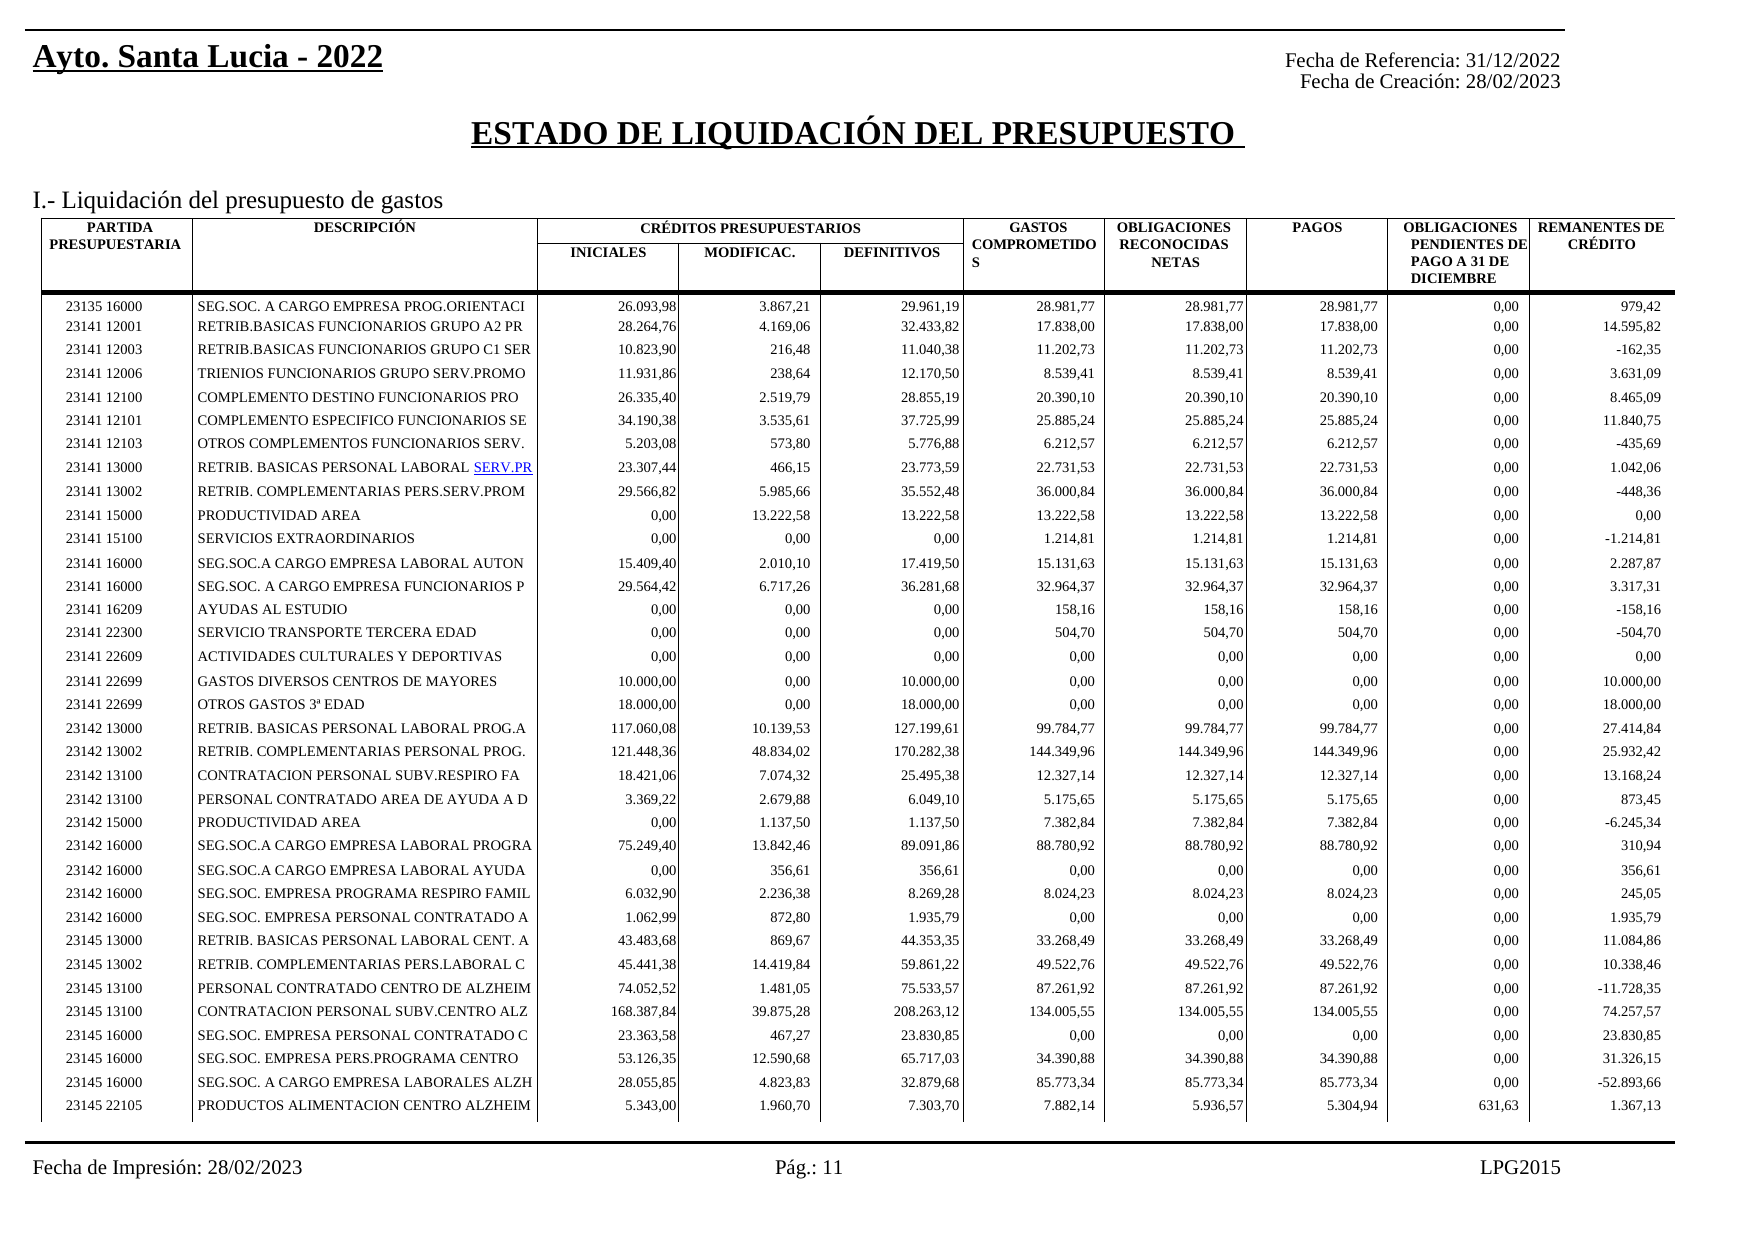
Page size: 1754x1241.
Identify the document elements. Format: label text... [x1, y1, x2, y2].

table_cell 36.000,84 [1105, 479, 1246, 503]
table_header OBLIGACIONES RECONOCIDAS NETAS [1105, 219, 1246, 290]
table_cell 75.249,40 [538, 834, 678, 857]
table_cell 2.236,38 [679, 881, 820, 905]
table_cell 1.367,13 [1530, 1094, 1675, 1122]
table_cell 12.590,68 [679, 1046, 820, 1071]
table_cell 0,00 [1388, 669, 1529, 692]
table_cell -162,35 [1530, 338, 1675, 361]
table_cell 0,00 [1388, 929, 1529, 952]
table_cell 0,00 [1247, 905, 1387, 928]
text Fecha de Impresión: 28/02/2023 Pág.: 11 LPG2015 [32, 1156, 1674, 1179]
table_cell GASTOS DIVERSOS CENTROS DE MAYORES [193, 669, 537, 692]
table_cell 170.282,38 [821, 740, 963, 762]
table_cell 34.190,38 [538, 409, 678, 432]
table_cell SERVICIO TRANSPORTE TERCERA EDAD [193, 621, 537, 644]
table_cell 0,00 [1388, 858, 1529, 881]
table_cell 75.533,57 [821, 976, 963, 999]
table_cell 28.981,77 [1105, 295, 1246, 313]
table_cell 12.327,14 [1105, 763, 1246, 786]
table_cell RETRIB. COMPLEMENTARIAS PERS.SERV.PROM [193, 479, 537, 503]
table_cell 23141 12101 [42, 409, 192, 432]
table_cell 10.000,00 [821, 669, 963, 692]
table_cell 0,00 [679, 598, 820, 621]
table_cell 0,00 [1388, 295, 1529, 313]
table_cell 23142 16000 [42, 858, 192, 881]
table_cell 1.214,81 [1247, 526, 1387, 550]
table_cell 23145 16000 [42, 1046, 192, 1071]
table_cell SERVICIOS EXTRAORDINARIOS [193, 526, 537, 550]
table_cell 13.222,58 [964, 503, 1104, 526]
table_cell 44.353,35 [821, 929, 963, 952]
table_cell 85.773,34 [964, 1071, 1104, 1094]
table_cell 5.343,00 [538, 1094, 678, 1122]
table_cell 49.522,76 [964, 952, 1104, 976]
table_cell MODIFICAC. [679, 244, 820, 290]
table_cell 25.885,24 [964, 409, 1104, 432]
table_header PAGOS [1247, 219, 1387, 290]
table_cell 8.539,41 [1247, 361, 1387, 384]
table_cell 8.024,23 [1247, 881, 1387, 905]
table_cell 23145 13100 [42, 1000, 192, 1023]
table_cell 85.773,34 [1105, 1071, 1246, 1094]
table_cell 1.062,99 [538, 905, 678, 928]
table_cell 23.307,44 [538, 456, 678, 479]
table_cell 3.867,21 [679, 295, 820, 313]
table_cell 23141 12003 [42, 338, 192, 361]
table_cell 0,00 [1388, 526, 1529, 550]
table_cell 1.960,70 [679, 1094, 820, 1122]
table_cell 23141 22699 [42, 669, 192, 692]
table_cell 0,00 [1247, 858, 1387, 881]
text ESTADO DE LIQUIDACIÓN DEL PRESUPUESTO [32, 113, 1674, 152]
table_header REMANENTES DE CRÉDITO [1530, 219, 1675, 290]
table_cell 23141 16000 [42, 550, 192, 574]
table_cell 15.131,63 [1247, 550, 1387, 574]
table_cell 0,00 [821, 598, 963, 621]
table_cell 0,00 [964, 645, 1104, 668]
table_cell 22.731,53 [1247, 456, 1387, 479]
table_cell TRIENIOS FUNCIONARIOS GRUPO SERV.PROMO [193, 361, 537, 384]
table_cell 10.139,53 [679, 716, 820, 739]
table_cell 7.382,84 [964, 811, 1104, 834]
table_cell 34.390,88 [964, 1046, 1104, 1071]
table_cell 29.566,82 [538, 479, 678, 503]
table_cell 28.264,76 [538, 314, 678, 337]
table_cell 43.483,68 [538, 929, 678, 952]
table_cell 23142 13002 [42, 740, 192, 762]
table_header OBLIGACIONES PENDIENTES DE PAGO A 31 DE DICIEMBRE [1388, 219, 1529, 290]
table_cell 3.369,22 [538, 786, 678, 811]
table_cell CONTRATACION PERSONAL SUBV.CENTRO ALZ [193, 1000, 537, 1023]
table_cell 356,61 [1530, 858, 1675, 881]
table_cell 0,00 [1388, 716, 1529, 739]
table_cell 144.349,96 [964, 740, 1104, 762]
table_cell 13.168,24 [1530, 763, 1675, 786]
table_cell 12.327,14 [964, 763, 1104, 786]
table_cell 0,00 [1388, 503, 1529, 526]
table_cell 0,00 [538, 526, 678, 550]
table_cell 8.465,09 [1530, 385, 1675, 408]
table_cell 2.010,10 [679, 550, 820, 574]
table_cell 23142 15000 [42, 811, 192, 834]
table_cell 0,00 [821, 645, 963, 668]
table_cell 28.855,19 [821, 385, 963, 408]
table_cell 23141 12001 [42, 314, 192, 337]
table_cell 26.093,98 [538, 295, 678, 313]
table_cell 1.137,50 [821, 811, 963, 834]
table_cell 23145 16000 [42, 1023, 192, 1046]
table_cell 504,70 [1105, 621, 1246, 644]
table_cell 17.838,00 [964, 314, 1104, 337]
table_cell 33.268,49 [1105, 929, 1246, 952]
table_cell 5.936,57 [1105, 1094, 1246, 1122]
table_cell 49.522,76 [1105, 952, 1246, 976]
table_cell 3.535,61 [679, 409, 820, 432]
table_cell 0,00 [538, 621, 678, 644]
table_cell 87.261,92 [964, 976, 1104, 999]
table_cell 23142 13000 [42, 716, 192, 739]
table_cell 1.935,79 [1530, 905, 1675, 928]
table_cell 0,00 [1388, 574, 1529, 597]
table_cell 28.055,85 [538, 1071, 678, 1094]
table_cell 11.840,75 [1530, 409, 1675, 432]
table_cell 208.263,12 [821, 1000, 963, 1023]
table_cell SEG.SOC. A CARGO EMPRESA FUNCIONARIOS P [193, 574, 537, 597]
table_cell 23141 12100 [42, 385, 192, 408]
table_cell 13.222,58 [821, 503, 963, 526]
table_cell 7.303,70 [821, 1094, 963, 1122]
table_cell 1.935,79 [821, 905, 963, 928]
table_cell 0,00 [964, 692, 1104, 716]
table_cell 0,00 [1388, 338, 1529, 361]
table_cell 18.000,00 [821, 692, 963, 716]
table_cell 5.203,08 [538, 432, 678, 456]
table_cell 0,00 [538, 858, 678, 881]
table_cell 0,00 [1530, 645, 1675, 668]
table_cell 0,00 [1388, 740, 1529, 762]
table_cell 28.981,77 [1247, 295, 1387, 313]
table_cell 49.522,76 [1247, 952, 1387, 976]
table_cell 0,00 [1388, 976, 1529, 999]
table_cell 13.842,46 [679, 834, 820, 857]
table_cell 0,00 [1388, 881, 1529, 905]
table_cell ACTIVIDADES CULTURALES Y DEPORTIVAS [193, 645, 537, 668]
table_cell 11.202,73 [964, 338, 1104, 361]
table_cell 0,00 [1105, 645, 1246, 668]
table_cell 36.000,84 [964, 479, 1104, 503]
table_cell 466,15 [679, 456, 820, 479]
table_cell SEG.SOC. EMPRESA PROGRAMA RESPIRO FAMIL [193, 881, 537, 905]
table_cell 0,00 [679, 621, 820, 644]
table_cell 88.780,92 [1105, 834, 1246, 857]
table_cell 0,00 [1388, 598, 1529, 621]
table_cell RETRIB. COMPLEMENTARIAS PERSONAL PROG. [193, 740, 537, 762]
table_cell 36.281,68 [821, 574, 963, 597]
table_cell 35.552,48 [821, 479, 963, 503]
table_cell 144.349,96 [1247, 740, 1387, 762]
table_cell 23.830,85 [821, 1023, 963, 1046]
table_cell 23142 16000 [42, 905, 192, 928]
table_cell 6.717,26 [679, 574, 820, 597]
table_cell 8.269,28 [821, 881, 963, 905]
table_cell 85.773,34 [1247, 1071, 1387, 1094]
table_cell 17.419,50 [821, 550, 963, 574]
table_cell 0,00 [1388, 1023, 1529, 1046]
table_cell PRODUCTIVIDAD AREA [193, 811, 537, 834]
table_cell 573,80 [679, 432, 820, 456]
table_cell 53.126,35 [538, 1046, 678, 1071]
table_cell 0,00 [1388, 479, 1529, 503]
table_cell 5.304,94 [1247, 1094, 1387, 1122]
table_cell 0,00 [964, 669, 1104, 692]
table_cell 8.024,23 [964, 881, 1104, 905]
table_cell 33.268,49 [964, 929, 1104, 952]
table_cell 23.363,58 [538, 1023, 678, 1046]
table_cell 8.024,23 [1105, 881, 1246, 905]
table_cell 13.222,58 [1105, 503, 1246, 526]
table_cell 22.731,53 [1105, 456, 1246, 479]
table_cell RETRIB. BASICAS PERSONAL LABORAL PROG.A [193, 716, 537, 739]
table_cell 31.326,15 [1530, 1046, 1675, 1071]
table_cell 32.433,82 [821, 314, 963, 337]
table_cell 0,00 [1247, 669, 1387, 692]
table_cell 45.441,38 [538, 952, 678, 976]
table_cell 0,00 [1388, 645, 1529, 668]
table_cell RETRIB. COMPLEMENTARIAS PERS.LABORAL C [193, 952, 537, 976]
table_cell 8.539,41 [964, 361, 1104, 384]
table_cell 36.000,84 [1247, 479, 1387, 503]
table_header CRÉDITOS PRESUPUESTARIOS [538, 219, 963, 242]
table_cell 23141 15000 [42, 503, 192, 526]
table_cell 25.885,24 [1247, 409, 1387, 432]
table_cell 34.390,88 [1105, 1046, 1246, 1071]
table_cell 0,00 [1388, 692, 1529, 716]
table_cell 2.679,88 [679, 786, 820, 811]
table_cell 89.091,86 [821, 834, 963, 857]
table_cell 0,00 [1388, 1000, 1529, 1023]
table_cell 6.212,57 [964, 432, 1104, 456]
table_cell 2.519,79 [679, 385, 820, 408]
table_cell 39.875,28 [679, 1000, 820, 1023]
table_cell SEG.SOC. EMPRESA PERSONAL CONTRATADO C [193, 1023, 537, 1046]
table_cell 23142 13100 [42, 763, 192, 786]
table_cell 23145 16000 [42, 1071, 192, 1094]
table_cell 0,00 [1388, 905, 1529, 928]
table_cell RETRIB.BASICAS FUNCIONARIOS GRUPO C1 SER [193, 338, 537, 361]
table_cell 23141 12103 [42, 432, 192, 456]
table_header GASTOS COMPROMETIDOS [964, 219, 1104, 290]
table_cell 216,48 [679, 338, 820, 361]
table_cell 23141 16209 [42, 598, 192, 621]
table_cell -504,70 [1530, 621, 1675, 644]
table_cell 20.390,10 [964, 385, 1104, 408]
table_cell 23141 13000 [42, 456, 192, 479]
table_cell 23142 16000 [42, 834, 192, 857]
table_cell 0,00 [964, 1023, 1104, 1046]
table_cell 23145 13100 [42, 976, 192, 999]
table_cell 88.780,92 [1247, 834, 1387, 857]
table_cell 7.074,32 [679, 763, 820, 786]
table_cell 356,61 [679, 858, 820, 881]
table_cell 134.005,55 [964, 1000, 1104, 1023]
table_cell 11.931,86 [538, 361, 678, 384]
table_cell 17.838,00 [1105, 314, 1246, 337]
table_cell AYUDAS AL ESTUDIO [193, 598, 537, 621]
table_cell 23141 22699 [42, 692, 192, 716]
table_cell OTROS COMPLEMENTOS FUNCIONARIOS SERV. [193, 432, 537, 456]
table_cell PERSONAL CONTRATADO CENTRO DE ALZHEIM [193, 976, 537, 999]
table_cell 11.040,38 [821, 338, 963, 361]
table_cell 29.961,19 [821, 295, 963, 313]
table_cell 0,00 [1105, 905, 1246, 928]
table_cell 22.731,53 [964, 456, 1104, 479]
table_cell 0,00 [1105, 858, 1246, 881]
table_cell COMPLEMENTO ESPECIFICO FUNCIONARIOS SE [193, 409, 537, 432]
table_cell 144.349,96 [1105, 740, 1246, 762]
table_cell 23135 16000 [42, 295, 192, 313]
table_cell 504,70 [1247, 621, 1387, 644]
table_cell 7.382,84 [1105, 811, 1246, 834]
table_cell 37.725,99 [821, 409, 963, 432]
table_cell SEG.SOC.A CARGO EMPRESA LABORAL PROGRA [193, 834, 537, 857]
table_cell 15.409,40 [538, 550, 678, 574]
table_cell 87.261,92 [1105, 976, 1246, 999]
table_cell 5.175,65 [1247, 786, 1387, 811]
table_cell -11.728,35 [1530, 976, 1675, 999]
table_cell 0,00 [1247, 645, 1387, 668]
table_cell 121.448,36 [538, 740, 678, 762]
table_cell 7.382,84 [1247, 811, 1387, 834]
table_cell SEG.SOC. EMPRESA PERSONAL CONTRATADO A [193, 905, 537, 928]
table_cell 74.052,52 [538, 976, 678, 999]
table_cell 168.387,84 [538, 1000, 678, 1023]
table_cell 10.000,00 [538, 669, 678, 692]
table_cell 0,00 [1247, 692, 1387, 716]
table_cell 5.985,66 [679, 479, 820, 503]
table_cell 23145 22105 [42, 1094, 192, 1122]
table_cell 65.717,03 [821, 1046, 963, 1071]
table_cell 356,61 [821, 858, 963, 881]
table_cell 0,00 [538, 503, 678, 526]
table_cell 18.000,00 [1530, 692, 1675, 716]
text I.- Liquidación del presupuesto de gastos [32, 187, 1674, 214]
table_header PARTIDA PRESUPUESTARIA [42, 219, 192, 290]
table_cell 7.882,14 [964, 1094, 1104, 1122]
table_cell 0,00 [1388, 952, 1529, 976]
table_cell 34.390,88 [1247, 1046, 1387, 1071]
table_cell 32.964,37 [1105, 574, 1246, 597]
table_cell 28.981,77 [964, 295, 1104, 313]
table_cell 117.060,08 [538, 716, 678, 739]
table_cell 0,00 [1388, 550, 1529, 574]
table_cell 310,94 [1530, 834, 1675, 857]
table_cell 12.170,50 [821, 361, 963, 384]
table_cell 504,70 [964, 621, 1104, 644]
table_cell 631,63 [1388, 1094, 1529, 1122]
table_cell 13.222,58 [679, 503, 820, 526]
table_cell CONTRATACION PERSONAL SUBV.RESPIRO FA [193, 763, 537, 786]
table_cell RETRIB. BASICAS PERSONAL LABORAL CENT. A [193, 929, 537, 952]
table_cell 87.261,92 [1247, 976, 1387, 999]
table_cell 10.000,00 [1530, 669, 1675, 692]
table_cell 5.175,65 [964, 786, 1104, 811]
table_cell 23141 22609 [42, 645, 192, 668]
table_cell 467,27 [679, 1023, 820, 1046]
table_cell 0,00 [1388, 456, 1529, 479]
table_cell 12.327,14 [1247, 763, 1387, 786]
table_cell SEG.SOC. A CARGO EMPRESA PROG.ORIENTACI [193, 295, 537, 313]
table_cell 11.202,73 [1247, 338, 1387, 361]
table_cell 10.823,90 [538, 338, 678, 361]
table_cell 127.199,61 [821, 716, 963, 739]
table_cell 238,64 [679, 361, 820, 384]
table_cell 32.964,37 [1247, 574, 1387, 597]
table_cell 20.390,10 [1105, 385, 1246, 408]
table_cell 23145 13002 [42, 952, 192, 976]
table_cell 23.830,85 [1530, 1023, 1675, 1046]
table_cell 14.419,84 [679, 952, 820, 976]
table_cell PERSONAL CONTRATADO AREA DE AYUDA A D [193, 786, 537, 811]
table_cell 245,05 [1530, 881, 1675, 905]
table_cell 158,16 [964, 598, 1104, 621]
table_cell 4.823,83 [679, 1071, 820, 1094]
table_cell COMPLEMENTO DESTINO FUNCIONARIOS PRO [193, 385, 537, 408]
text Fecha de Creación: 28/02/2023 [1300, 75, 1674, 91]
table_cell -435,69 [1530, 432, 1675, 456]
table_cell 1.481,05 [679, 976, 820, 999]
table_cell 0,00 [679, 526, 820, 550]
table_cell 0,00 [679, 669, 820, 692]
table_cell 1.137,50 [679, 811, 820, 834]
table_cell 0,00 [1388, 385, 1529, 408]
table_cell 18.000,00 [538, 692, 678, 716]
table_cell 0,00 [1388, 314, 1529, 337]
table_cell 1.042,06 [1530, 456, 1675, 479]
table_cell 158,16 [1105, 598, 1246, 621]
table_cell RETRIB.BASICAS FUNCIONARIOS GRUPO A2 PR [193, 314, 537, 337]
table_cell 0,00 [1388, 621, 1529, 644]
table_cell 26.335,40 [538, 385, 678, 408]
text Ayto. Santa Lucia - 2022 Fecha de Referencia: 31/12/2022 [32, 39, 1674, 75]
table_cell 23141 13002 [42, 479, 192, 503]
table_cell 88.780,92 [964, 834, 1104, 857]
table_cell 15.131,63 [964, 550, 1104, 574]
table_header DESCRIPCIÓN [193, 219, 537, 290]
table_cell 23.773,59 [821, 456, 963, 479]
table_cell -158,16 [1530, 598, 1675, 621]
table_cell 32.964,37 [964, 574, 1104, 597]
table_cell 3.631,09 [1530, 361, 1675, 384]
table_cell SEG.SOC. EMPRESA PERS.PROGRAMA CENTRO [193, 1046, 537, 1071]
table_cell 10.338,46 [1530, 952, 1675, 976]
table_cell 0,00 [679, 645, 820, 668]
table_cell 23142 13100 [42, 786, 192, 811]
table_cell SEG.SOC.A CARGO EMPRESA LABORAL AYUDA [193, 858, 537, 881]
table_cell 99.784,77 [1105, 716, 1246, 739]
table_cell 0,00 [1388, 1071, 1529, 1094]
table_cell 59.861,22 [821, 952, 963, 976]
table_cell 134.005,55 [1105, 1000, 1246, 1023]
table_cell 4.169,06 [679, 314, 820, 337]
table_cell -448,36 [1530, 479, 1675, 503]
table_cell 134.005,55 [1247, 1000, 1387, 1023]
table_cell 3.317,31 [1530, 574, 1675, 597]
table_cell 99.784,77 [1247, 716, 1387, 739]
table_cell 872,80 [679, 905, 820, 928]
table_cell 5.175,65 [1105, 786, 1246, 811]
table_cell 18.421,06 [538, 763, 678, 786]
table_cell 6.212,57 [1247, 432, 1387, 456]
table_cell 0,00 [1105, 692, 1246, 716]
table_cell 23141 12006 [42, 361, 192, 384]
table_cell 0,00 [538, 645, 678, 668]
table_cell 0,00 [1388, 1046, 1529, 1071]
table_cell 0,00 [1388, 786, 1529, 811]
table_cell 23141 16000 [42, 574, 192, 597]
table_cell 14.595,82 [1530, 314, 1675, 337]
table_cell 25.932,42 [1530, 740, 1675, 762]
table_cell INICIALES [538, 244, 678, 290]
table_cell 0,00 [1105, 1023, 1246, 1046]
table_cell 23141 22300 [42, 621, 192, 644]
table_cell 8.539,41 [1105, 361, 1246, 384]
table_cell SEG.SOC.A CARGO EMPRESA LABORAL AUTON [193, 550, 537, 574]
table_cell 15.131,63 [1105, 550, 1246, 574]
table_cell 13.222,58 [1247, 503, 1387, 526]
table_cell 99.784,77 [964, 716, 1104, 739]
table_cell 25.885,24 [1105, 409, 1246, 432]
table_cell 0,00 [1247, 1023, 1387, 1046]
table_cell PRODUCTOS ALIMENTACION CENTRO ALZHEIM [193, 1094, 537, 1122]
table_cell 23145 13000 [42, 929, 192, 952]
table_cell 0,00 [1388, 432, 1529, 456]
table_cell 32.879,68 [821, 1071, 963, 1094]
table_cell 48.834,02 [679, 740, 820, 762]
table_cell 29.564,42 [538, 574, 678, 597]
table_cell 74.257,57 [1530, 1000, 1675, 1023]
table_cell 2.287,87 [1530, 550, 1675, 574]
table_cell 0,00 [821, 621, 963, 644]
table_cell 17.838,00 [1247, 314, 1387, 337]
table_cell 0,00 [679, 692, 820, 716]
table_cell 0,00 [1388, 811, 1529, 834]
table_cell 25.495,38 [821, 763, 963, 786]
table_cell 0,00 [1105, 669, 1246, 692]
table_cell 6.049,10 [821, 786, 963, 811]
table_cell 11.084,86 [1530, 929, 1675, 952]
table_cell 33.268,49 [1247, 929, 1387, 952]
table_cell 0,00 [821, 526, 963, 550]
table_cell 0,00 [1388, 763, 1529, 786]
table_cell 6.212,57 [1105, 432, 1246, 456]
table_cell PRODUCTIVIDAD AREA [193, 503, 537, 526]
table_cell RETRIB. BASICAS PERSONAL LABORAL SERV.PR [193, 456, 537, 479]
table_cell 6.032,90 [538, 881, 678, 905]
table_cell 0,00 [964, 858, 1104, 881]
table_cell OTROS GASTOS 3ª EDAD [193, 692, 537, 716]
table_cell -6.245,34 [1530, 811, 1675, 834]
table_cell 0,00 [1388, 409, 1529, 432]
table_cell 1.214,81 [1105, 526, 1246, 550]
table_cell DEFINITIVOS [821, 244, 963, 290]
table_cell 0,00 [1388, 834, 1529, 857]
table_cell SEG.SOC. A CARGO EMPRESA LABORALES ALZH [193, 1071, 537, 1094]
table_cell 869,67 [679, 929, 820, 952]
table_cell 158,16 [1247, 598, 1387, 621]
table_cell 20.390,10 [1247, 385, 1387, 408]
table_cell 23141 15100 [42, 526, 192, 550]
table_cell 11.202,73 [1105, 338, 1246, 361]
table_cell 0,00 [1388, 361, 1529, 384]
table_cell 0,00 [538, 811, 678, 834]
table_cell 0,00 [538, 598, 678, 621]
table_cell -52.893,66 [1530, 1071, 1675, 1094]
table_cell 873,45 [1530, 786, 1675, 811]
table_cell 0,00 [1530, 503, 1675, 526]
table_cell 1.214,81 [964, 526, 1104, 550]
table_cell 27.414,84 [1530, 716, 1675, 739]
table_cell 5.776,88 [821, 432, 963, 456]
table_cell 0,00 [964, 905, 1104, 928]
table_cell 979,42 [1530, 295, 1675, 313]
table_cell -1.214,81 [1530, 526, 1675, 550]
table_cell 23142 16000 [42, 881, 192, 905]
